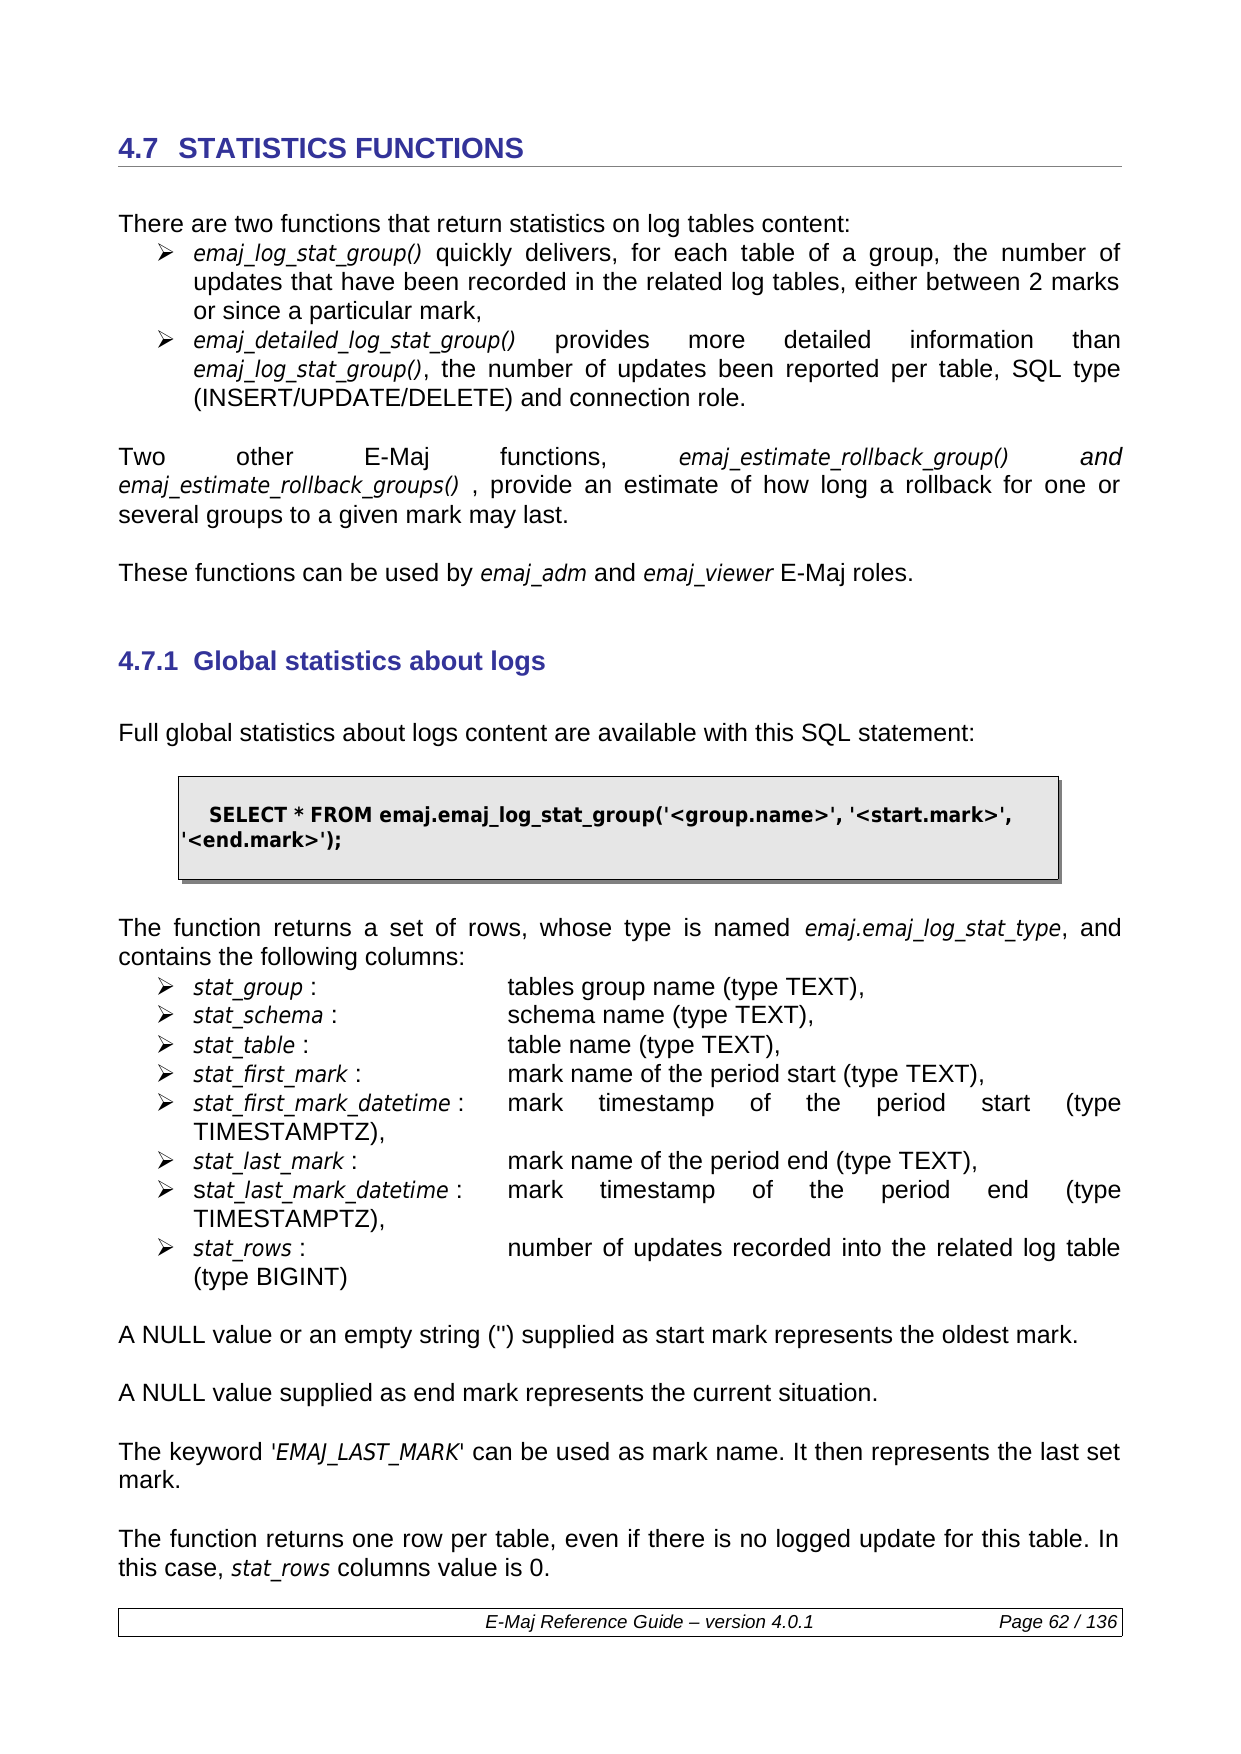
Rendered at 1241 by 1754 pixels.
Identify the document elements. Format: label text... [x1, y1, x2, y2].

list stat_schema : schema name (type TEXT), [156, 1000, 1122, 1029]
list stat_group : tables group name (type TEXT), [156, 971, 1122, 1000]
list stat_last_mark : mark name of the period end (type TEXT), [156, 1146, 1122, 1175]
text There are two functions that return statistics on log tables content: [118, 209, 1122, 238]
subtitle Statistics functions [118, 131, 1122, 166]
list stat_first_mark_datetime : mark timestamp of the period start (type TIMESTAMPTZ), [156, 1088, 1122, 1146]
text Full global statistics about logs content are available with this SQL statement: [118, 717, 1122, 746]
text These functions can be used by emaj_adm and emaj_viewer E-Maj roles. [118, 558, 1122, 587]
text Two other E-Maj functions, emaj_estimate_rollback_group() and emaj_estimate_rollback_groups() , provide an estimate of how long a rollback for one or several groups to a given mark may last. [118, 441, 1122, 528]
text The function returns one row per table, even if there is no logged update for this table. In this case, stat_rows columns value is 0. [118, 1523, 1122, 1582]
text The keyword 'EMAJ_LAST_MARK' can be used as mark name. It then represents the last set mark. [118, 1436, 1122, 1494]
list stat_rows : number of updates recorded into the related log table (type BIGINT) [156, 1233, 1122, 1291]
list emaj_log_stat_group() quickly delivers, for each table of a group, the number of updates that have been recorded in the related log tables, either between 2 marks or since a particular mark, [156, 238, 1122, 325]
list stat_table : table name (type TEXT), [156, 1029, 1122, 1058]
list stat_last_mark_datetime : mark timestamp of the period end (type TIMESTAMPTZ), [156, 1175, 1122, 1233]
text SELECT * FROM emaj.emaj_log_stat_group('<group.name>', '<start.mark>', '<end.mark>'); [179, 800, 1058, 849]
list stat_first_mark : mark name of the period start (type TEXT), [156, 1058, 1122, 1088]
text A NULL value or an empty string ('') supplied as start mark represents the oldest mark. [118, 1291, 1122, 1349]
list emaj_detailed_log_stat_group() provides more detailed information than emaj_log_stat_group(), the number of updates been reported per table, SQL type (INSERT/UPDATE/DELETE) and connection role. [156, 325, 1122, 412]
subtitle Global statistics about logs [118, 645, 1122, 676]
text A NULL value supplied as end mark represents the current situation. [118, 1378, 1122, 1407]
text The function returns a set of rows, whose type is named emaj.emaj_log_stat_type, and contains the following columns: [118, 913, 1122, 971]
